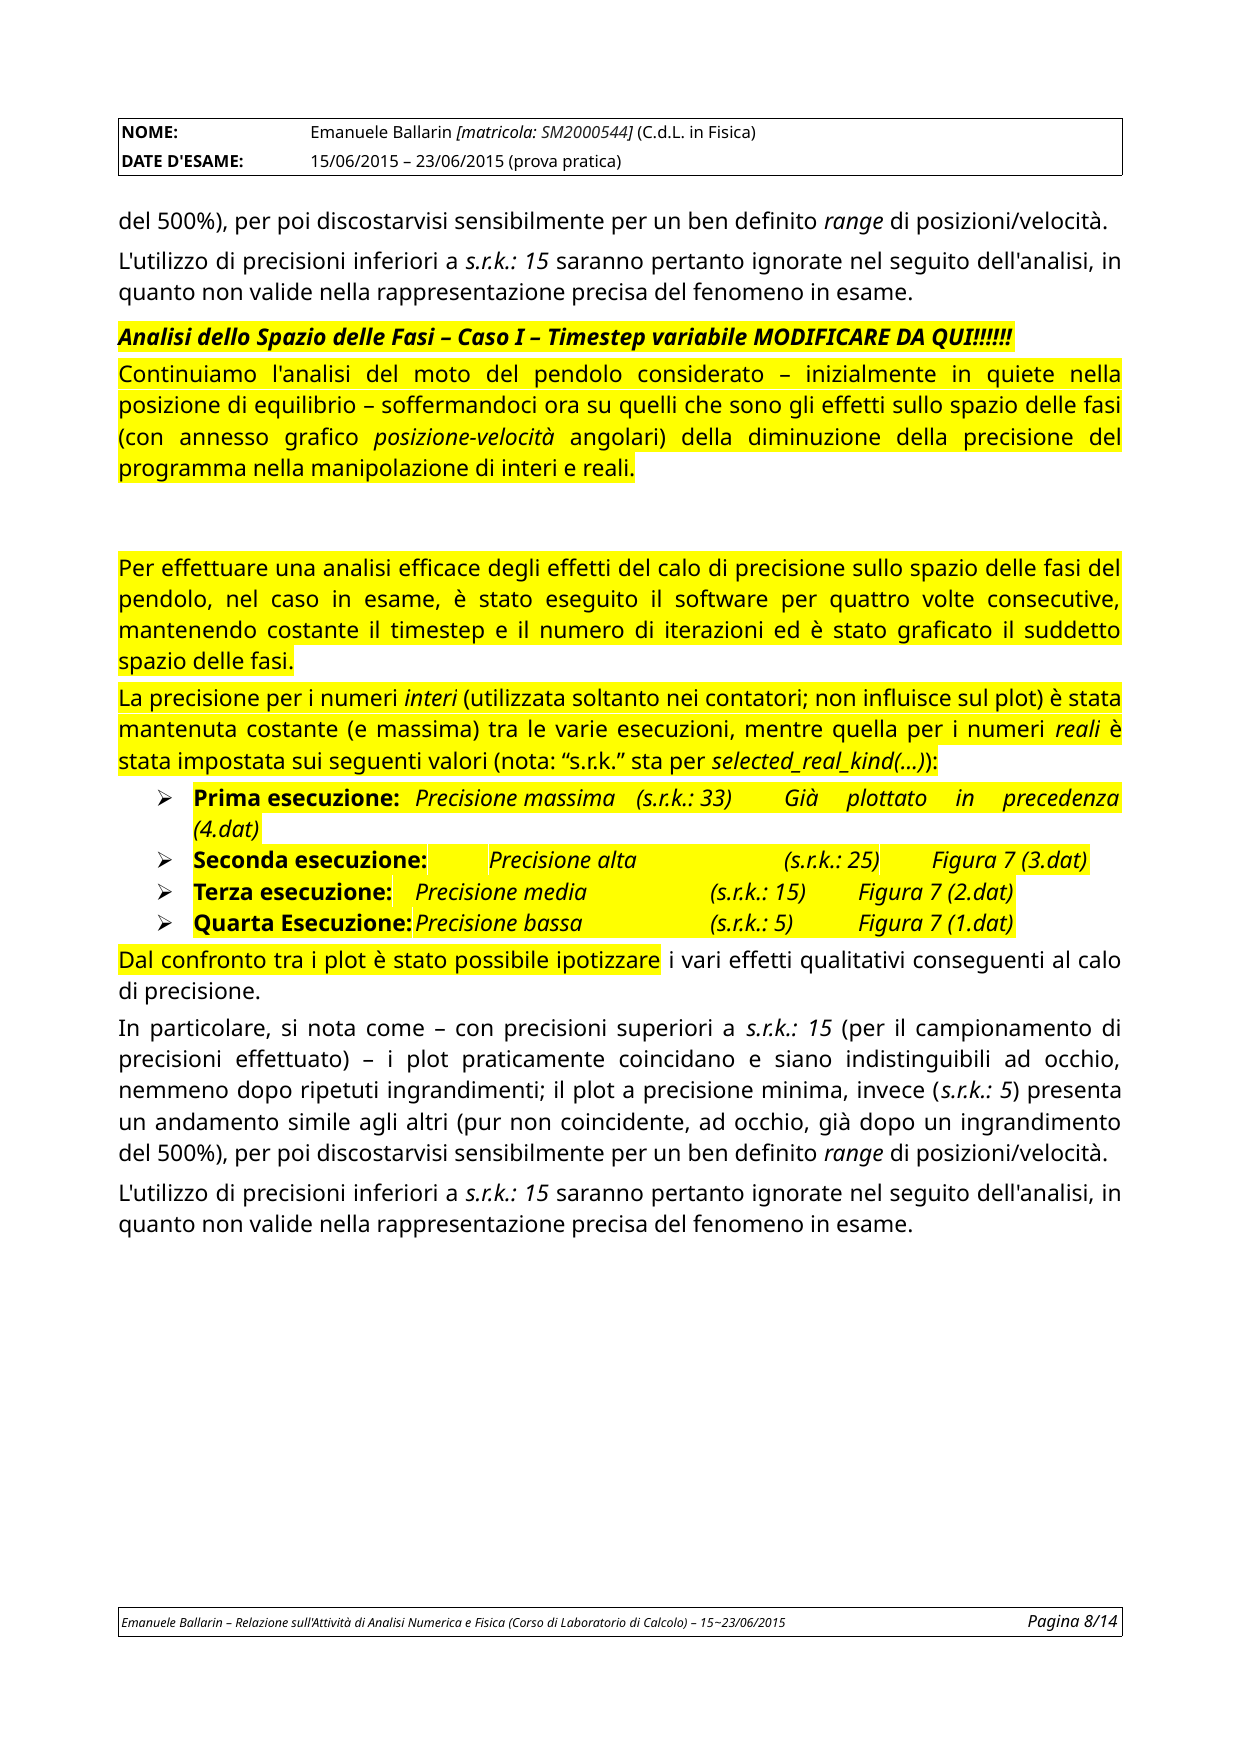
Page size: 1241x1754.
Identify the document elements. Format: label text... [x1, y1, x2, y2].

list Quarta Esecuzione: Precisione bassa (s.r.k.: 5) Figura 7 (1.dat) [156, 907, 1122, 938]
list Prima esecuzione: Precisione massima (s.r.k.: 33) Già plottato in precedenza (4.dat) [156, 782, 1122, 844]
text Analisi dello Spazio delle Fasi – Caso I – Timestep variabile MODIFICARE DA QUI!!!!!! [118, 321, 1122, 352]
list Seconda esecuzione: Precisione alta (s.r.k.: 25) Figura 7 (3.dat) [156, 844, 1122, 875]
text La precisione per i numeri interi (utilizzata soltanto nei contatori; non influisce sul plot) è stata mantenuta costante (e massima) tra le varie esecuzioni, mentre quella per i numeri reali è stata impostata sui seguenti valori (nota: “s.r.k.” sta per selected_real_kind(...)): [118, 682, 1122, 776]
text Per effettuare una analisi efficace degli effetti del calo di precisione sullo spazio delle fasi del pendolo, nel caso in esame, è stato eseguito il software per quattro volte consecutive, mantenendo costante il timestep e il numero di iterazioni ed è stato graficato il suddetto spazio delle fasi. [118, 551, 1122, 676]
text del 500%), per poi discostarvisi sensibilmente per un ben definito range di posizioni/velocità. [118, 205, 1122, 236]
text In particolare, si nota come – con precisioni superiori a s.r.k.: 15 (per il campionamento di precisioni effettuato) – i plot praticamente coincidano e siano indistinguibili ad occhio, nemmeno dopo ripetuti ingrandimenti; il plot a precisione minima, invece (s.r.k.: 5) presenta un andamento simile agli altri (pur non coincidente, ad occhio, già dopo un ingrandimento del 500%), per poi discostarvisi sensibilmente per un ben definito range di posizioni/velocità. [118, 1012, 1122, 1168]
text Continuiamo l'analisi del moto del pendolo considerato – inizialmente in quiete nella posizione di equilibrio – soffermandoci ora su quelli che sono gli effetti sullo spazio delle fasi (con annesso grafico posizione-velocità angolari) della diminuzione della precisione del programma nella manipolazione di interi e reali. [118, 358, 1122, 483]
text Dal confronto tra i plot è stato possibile ipotizzare i vari effetti qualitativi conseguenti al calo di precisione. [118, 944, 1122, 1006]
list Terza esecuzione: Precisione media (s.r.k.: 15) Figura 7 (2.dat) [156, 875, 1122, 907]
text L'utilizzo di precisioni inferiori a s.r.k.: 15 saranno pertanto ignorate nel seguito dell'analisi, in quanto non valide nella rappresentazione precisa del fenomeno in esame. [118, 244, 1122, 307]
text L'utilizzo di precisioni inferiori a s.r.k.: 15 saranno pertanto ignorate nel seguito dell'analisi, in quanto non valide nella rappresentazione precisa del fenomeno in esame. [118, 1177, 1122, 1239]
